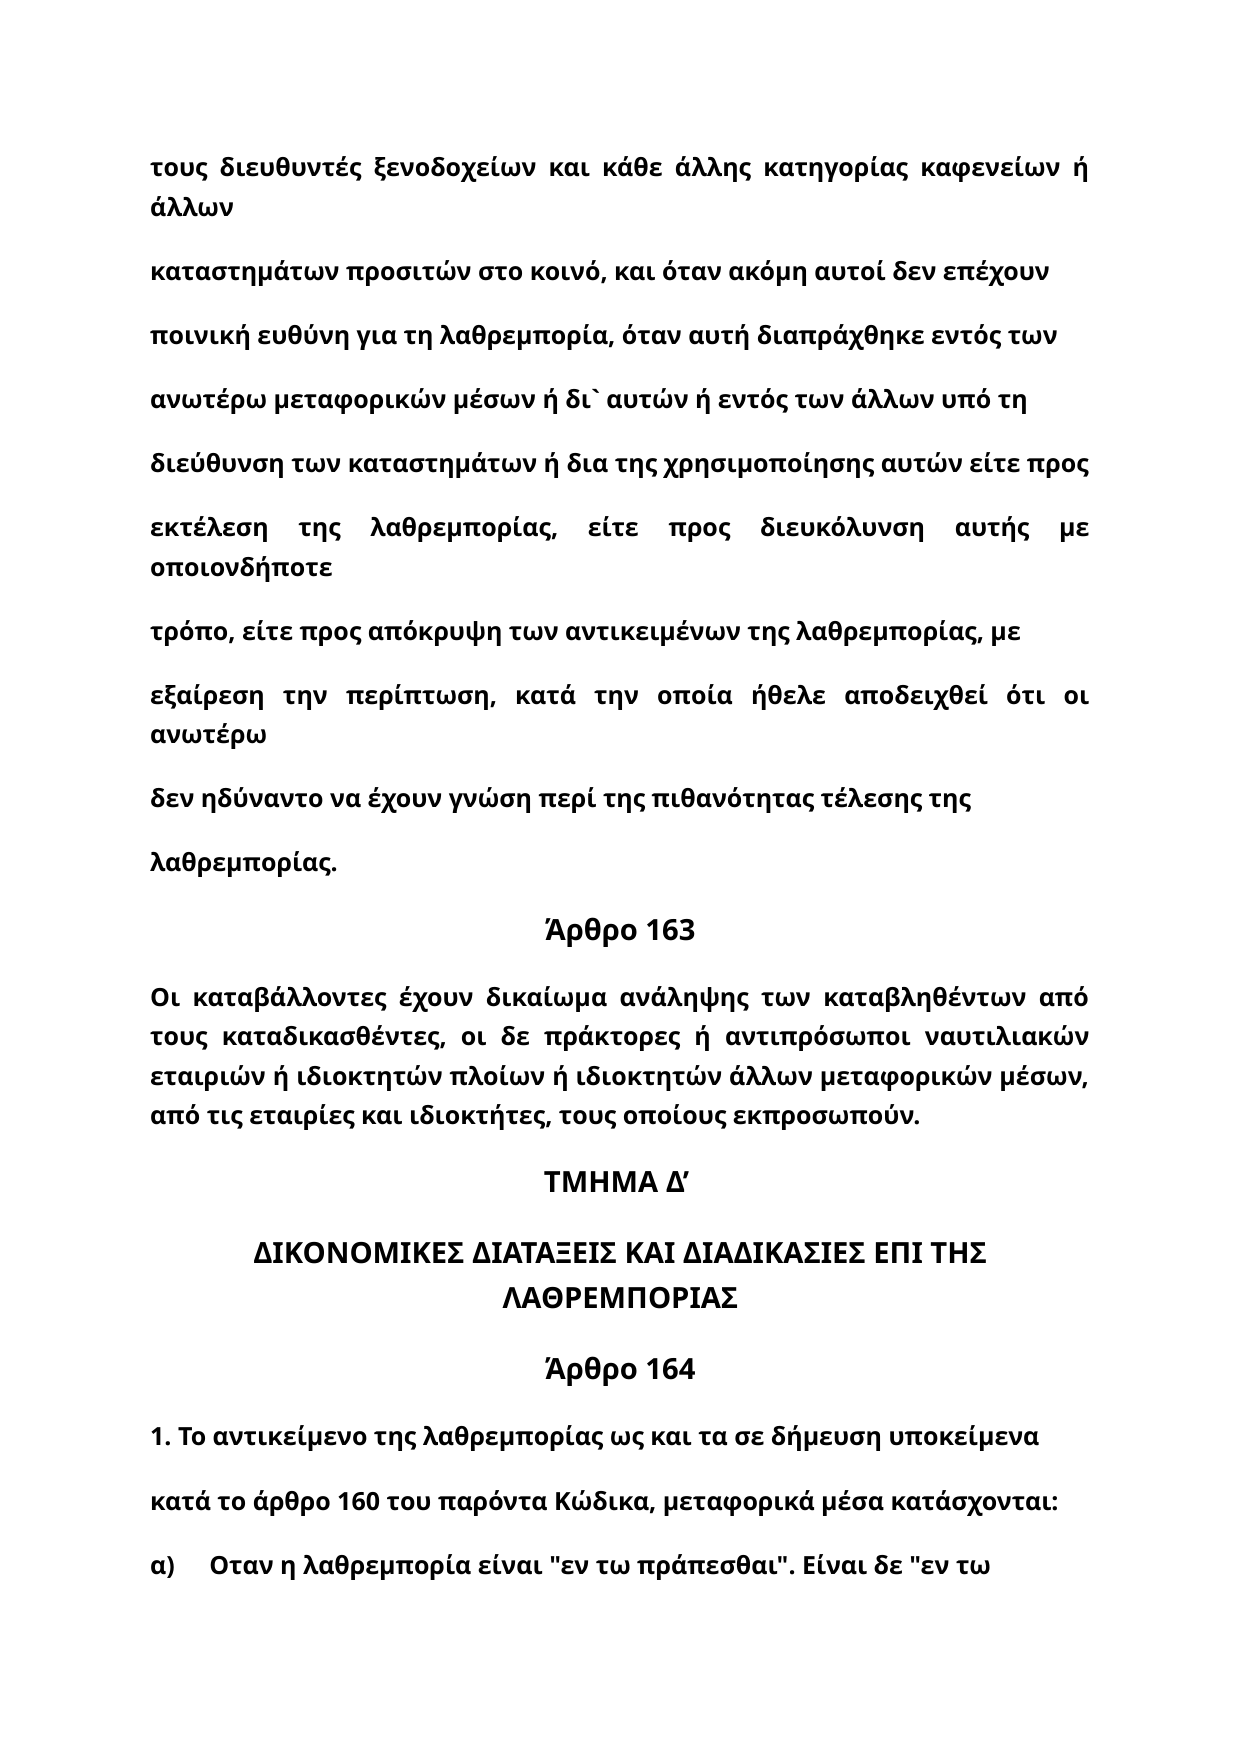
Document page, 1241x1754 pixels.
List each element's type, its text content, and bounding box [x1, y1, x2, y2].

text διεύθυνση των καταστημάτων ή δια της χρησιμοποίησης αυτών είτε προς [150, 446, 1090, 480]
subtitle ΔΙΚΟΝΟΜΙΚΕΣ ΔΙΑΤΑΞΕΙΣ ΚΑΙ ΔΙΑΔΙΚΑΣΙΕΣ ΕΠΙ ΤΗΣ ΛΑΘΡΕΜΠΟΡΙΑΣ [150, 1232, 1090, 1317]
text τρόπο, είτε προς απόκρυψη των αντικειμένων της λαθρεμπορίας, με [150, 613, 1090, 647]
list α) Οταν η λαθρεμπορία είναι "εν τω πράπεσθαι". Είναι δε "εν τω [150, 1547, 1090, 1581]
text ποινική ευθύνη για τη λαθρεμπορία, όταν αυτή διαπράχθηκε εντός των [150, 317, 1090, 352]
text εξαίρεση την περίπτωση, κατά την οποία ήθελε αποδειχθεί ότι οι ανωτέρω [150, 677, 1090, 751]
text εκτέλεση της λαθρεμπορίας, είτε προς διευκόλυνση αυτής με οποιονδήποτε [150, 510, 1090, 583]
text κατά το άρθρο 160 του παρόντα Κώδικα, μεταφορικά μέσα κατάσχονται: [150, 1483, 1090, 1517]
text τους διευθυντές ξενοδοχείων και κάθε άλλης κατηγορίας καφενείων ή άλλων [150, 150, 1090, 223]
text Οι καταβάλλοντες έχουν δικαίωμα ανάληψης των καταβληθέντων από τους καταδικασθέντες, οι δε πράκτορες ή αντιπρόσωποι ναυτιλιακών εταιριών ή ιδιοκτητών πλοίων ή ιδιοκτητών άλλων μεταφορικών μέσων, από τις εταιρίες και ιδιοκτήτες, τους οποίους εκπροσωπούν. [150, 980, 1090, 1131]
text καταστημάτων προσιτών στο κοινό, και όταν ακόμη αυτοί δεν επέχουν [150, 253, 1090, 287]
subtitle Άρθρο 164 [150, 1348, 1090, 1388]
text ανωτέρω μεταφορικών μέσων ή δι` αυτών ή εντός των άλλων υπό τη [150, 382, 1090, 416]
subtitle ΤΜΗΜΑ Δ’ [150, 1161, 1090, 1201]
text λαθρεμπορίας. [150, 845, 1090, 879]
subtitle Άρθρο 163 [150, 909, 1090, 949]
text 1. Το αντικείμενο της λαθρεμπορίας ως και τα σε δήμευση υποκείμενα [150, 1419, 1090, 1453]
text δεν ηδύναντο να έχουν γνώση περί της πιθανότητας τέλεσης της [150, 781, 1090, 815]
